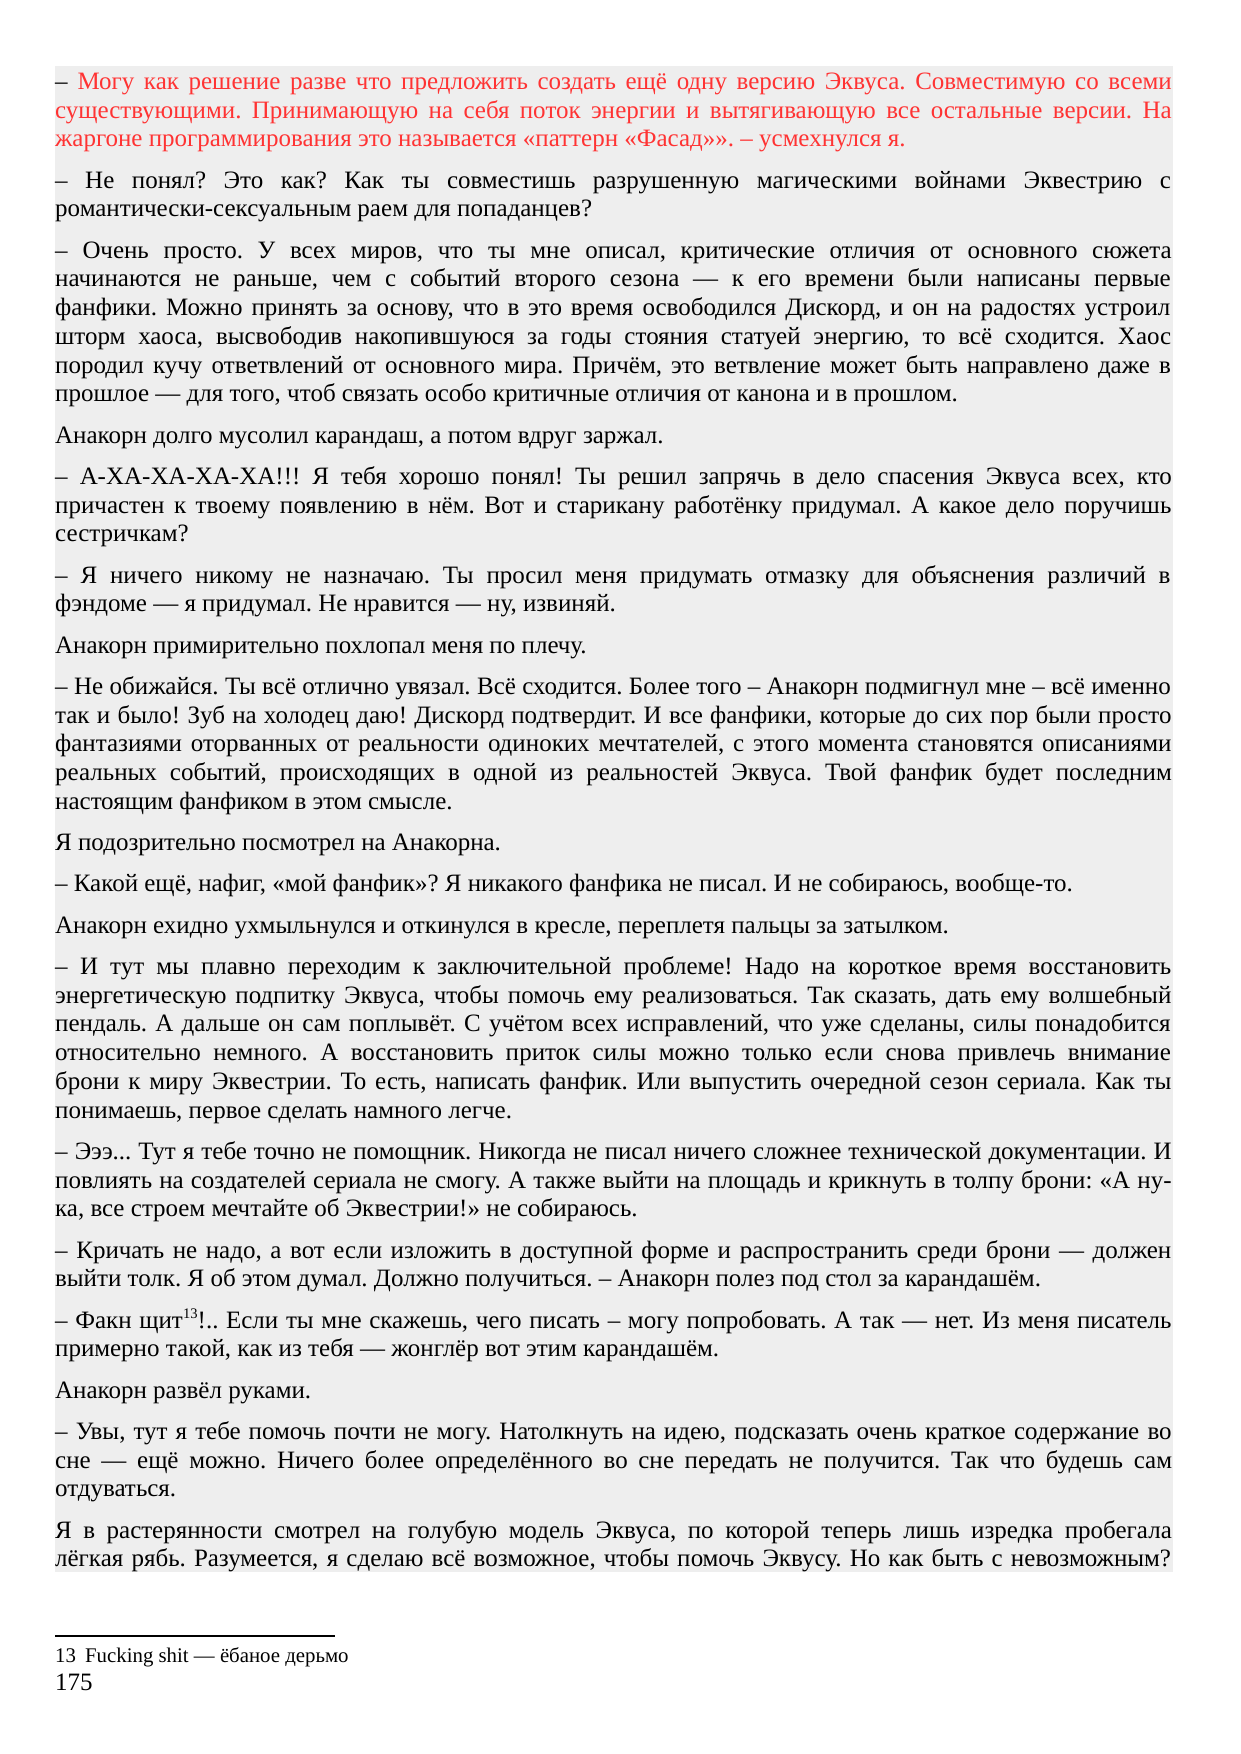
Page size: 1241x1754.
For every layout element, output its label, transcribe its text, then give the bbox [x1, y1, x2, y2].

text – Факн щит!.. Если ты мне скажешь, чего писать – могу попробовать. А так — нет. Из меня писатель примерно такой, как из тебя — жонглёр вот этим карандашём. [55, 1305, 1173, 1362]
text – Не обижайся. Ты всё отлично увязал. Всё сходится. Более того – Анакорн подмигнул мне – всё именно так и было! Зуб на холодец даю! Дискорд подтвердит. И все фанфики, которые до сих пор были просто фантазиями оторванных от реальности одиноких мечтателей, с этого момента становятся описаниями реальных событий, происходящих в одной из реальностей Эквуса. Твой фанфик будет последним настоящим фанфиком в этом смысле. [55, 671, 1173, 815]
text – И тут мы плавно переходим к заключительной проблеме! Надо на короткое время восстановить энергетическую подпитку Эквуса, чтобы помочь ему реализоваться. Так сказать, дать ему волшебный пендаль. А дальше он сам поплывёт. С учётом всех исправлений, что уже сделаны, силы понадобится относительно немного. А восстановить приток силы можно только если снова привлечь внимание брони к миру Эквестрии. То есть, написать фанфик. Или выпустить очередной сезон сериала. Как ты понимаешь, первое сделать намного легче. [55, 951, 1173, 1123]
text – А-ХА-ХА-ХА-ХА!!! Я тебя хорошо понял! Ты решил запрячь в дело спасения Эквуса всех, кто причастен к твоему появлению в нём. Вот и старикану работёнку придумал. А какое дело поручишь сестричкам? [55, 461, 1173, 547]
text Fucking shit — ёбаное дерьмо [55, 1642, 1173, 1667]
text – Какой ещё, нафиг, «мой фанфик»? Я никакого фанфика не писал. И не собираюсь, вообще-то. [55, 868, 1173, 897]
text Я подозрительно посмотрел на Анакорна. [55, 827, 1173, 856]
text – Не понял? Это как? Как ты совместишь разрушенную магическими войнами Эквестрию с романтически-сексуальным раем для попаданцев? [55, 165, 1173, 222]
text – Могу как решение разве что предложить создать ещё одну версию Эквуса. Совместимую со всеми существующими. Принимающую на себя поток энергии и вытягивающую все остальные версии. На жаргоне программирования это называется «паттерн «Фасад»». – усмехнулся я. [55, 66, 1173, 152]
text – Очень просто. У всех миров, что ты мне описал, критические отличия от основного сюжета начинаются не раньше, чем с событий второго сезона — к его времени были написаны первые фанфики. Можно принять за основу, что в это время освободился Дискорд, и он на радостях устроил шторм хаоса, высвободив накопившуюся за годы стояния статуей энергию, то всё сходится. Хаос породил кучу ответвлений от основного мира. Причём, это ветвление может быть направлено даже в прошлое — для того, чтоб связать особо критичные отличия от канона и в прошлом. [55, 235, 1173, 407]
text Анакорн долго мусолил карандаш, а потом вдруг заржал. [55, 420, 1173, 448]
text Анакорн развёл руками. [55, 1375, 1173, 1403]
text Я в растерянности смотрел на голубую модель Эквуса, по которой теперь лишь изредка пробегала лёгкая рябь. Разумеется, я сделаю всё возможное, чтобы помочь Эквусу. Но как быть с невозможным? [55, 1515, 1173, 1572]
text – Я ничего никому не назначаю. Ты просил меня придумать отмазку для объяснения различий в фэндоме — я придумал. Не нравится — ну, извиняй. [55, 560, 1173, 617]
text – Увы, тут я тебе помочь почти не могу. Натолкнуть на идею, подсказать очень краткое содержание во сне — ещё можно. Ничего более определённого во сне передать не получится. Так что будешь сам отдуваться. [55, 1416, 1173, 1502]
text – Кричать не надо, а вот если изложить в доступной форме и распространить среди брони — должен выйти толк. Я об этом думал. Должно получиться. – Анакорн полез под стол за карандашём. [55, 1235, 1173, 1292]
text Анакорн примирительно похлопал меня по плечу. [55, 630, 1173, 658]
text Анакорн ехидно ухмыльнулся и откинулся в кресле, переплетя пальцы за затылком. [55, 910, 1173, 938]
text – Эээ... Тут я тебе точно не помощник. Никогда не писал ничего сложнее технической документации. И повлиять на создателей сериала не смогу. А также выйти на площадь и крикнуть в толпу брони: «А ну-ка, все строем мечтайте об Эквестрии!» не собираюсь. [55, 1136, 1173, 1222]
